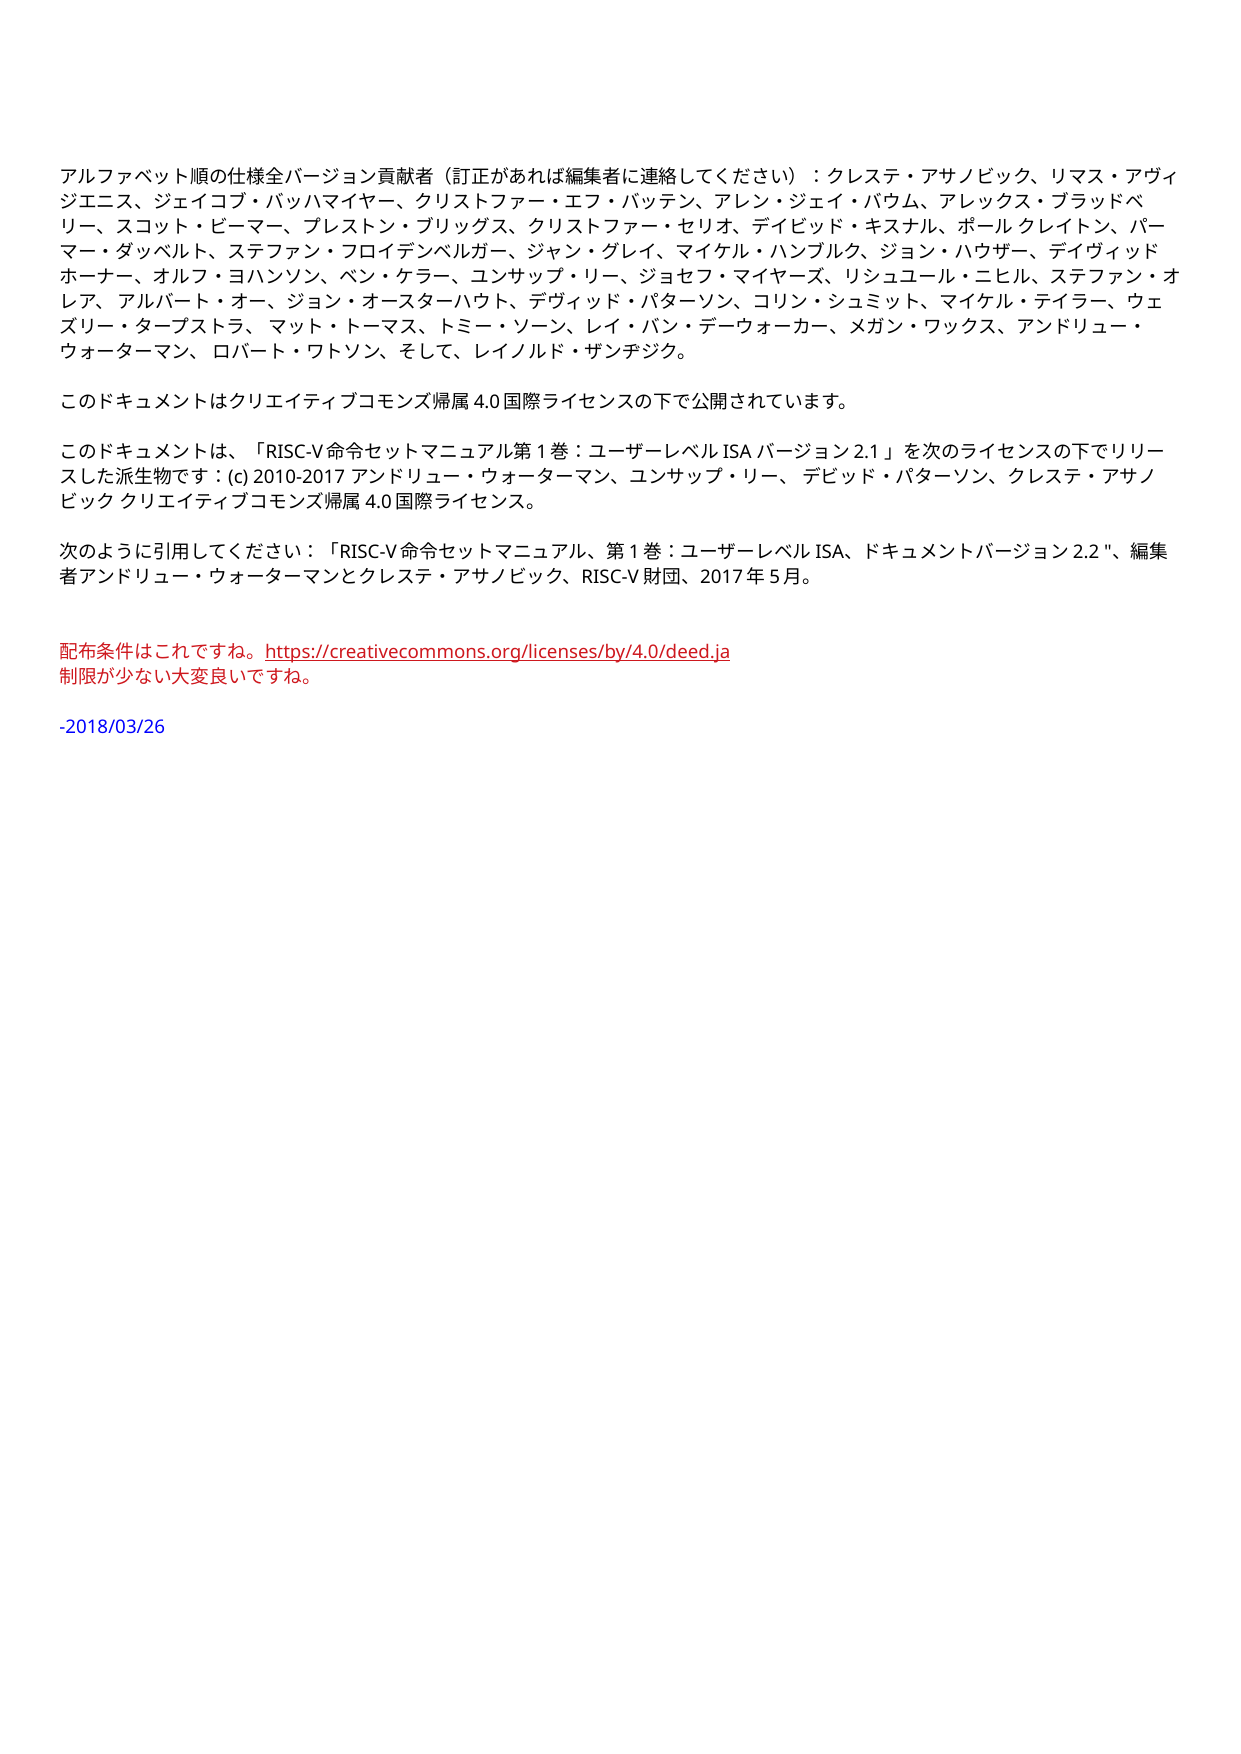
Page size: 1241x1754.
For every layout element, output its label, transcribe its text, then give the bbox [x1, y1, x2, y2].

text 制限が少ない大変良いですね。 [59, 663, 1181, 688]
text 配布条件はこれですね。https://creativecommons.org/licenses/by/4.0/deed.ja [59, 638, 1181, 663]
text アルファベット順の仕様全バージョン貢献者（訂正があれば編集者に連絡してください）：クレステ・アサノビック、リマス・アヴィジエニス、ジェイコブ・バッハマイヤー、クリストファー・エフ・バッテン、アレン・ジェイ・バウム、アレックス・ブラッドベリー、スコット・ビーマー、プレストン・ブリッグス、クリストファー・セリオ、デイビッド・キスナル、ポール クレイトン、パーマー・ダッベルト、ステファン・フロイデンベルガー、ジャン・グレイ、マイケル・ハンブルク、ジョン・ハウザー、デイヴィッド ホーナー、オルフ・ヨハンソン、ベン・ケラー、ユンサップ・リー、ジョセフ・マイヤーズ、リシュユール・ニヒル、ステファン・オレア、 アルバート・オー、ジョン・オースターハウト、デヴィッド・パターソン、コリン・シュミット、マイケル・テイラー、ウェズリー・タープストラ、 マット・トーマス、トミー・ソーン、レイ・バン・デーウォーカー、メガン・ワックス、アンドリュー・ウォーターマン、 ロバート・ワトソン、そして、レイノルド・ザンヂジク。 [59, 163, 1181, 363]
text -2018/03/26 [59, 713, 1181, 738]
text このドキュメントはクリエイティブコモンズ帰属4.0国際ライセンスの下で公開されています。 [59, 388, 1181, 413]
text このドキュメントは、「RISC-V命令セットマニュアル第1巻：ユーザーレベルISA バージョン2.1 」を次のライセンスの下でリリースした派生物です：(c) 2010-2017 アンドリュー・ウォーターマン、ユンサップ・リー、 デビッド・パターソン、クレステ・アサノビック クリエイティブコモンズ帰属4.0国際ライセンス。 [59, 438, 1181, 513]
text 次のように引用してください：「RISC-V命令セットマニュアル、第1巻：ユーザーレベルISA、ドキュメントバージョン 2.2 "、編集者アンドリュー・ウォーターマンとクレステ・アサノビック、RISC-V 財団、2017年5月。 [59, 538, 1181, 588]
